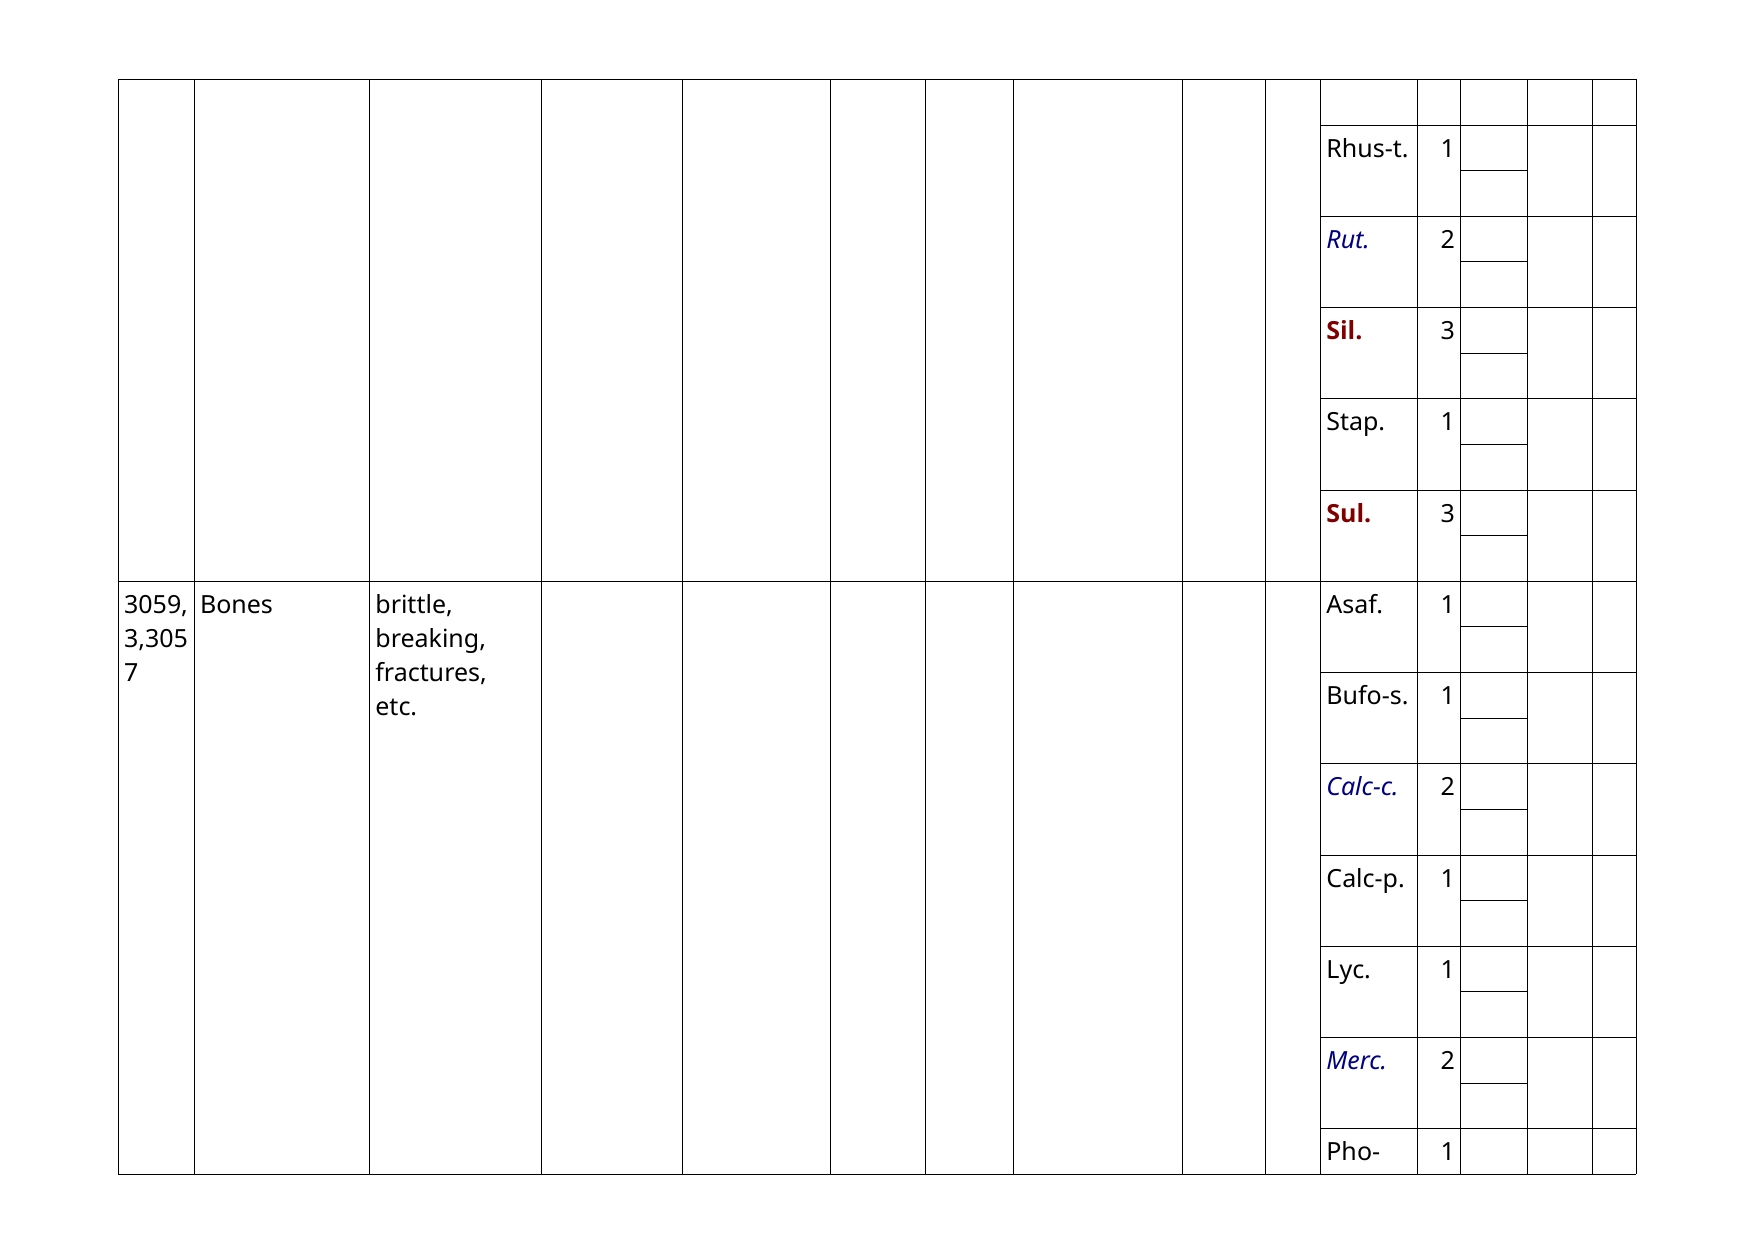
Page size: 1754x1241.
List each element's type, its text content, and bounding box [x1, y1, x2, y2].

table_cell Bones [195, 582, 369, 1174]
table_cell [1593, 764, 1636, 854]
table_cell [1183, 80, 1265, 581]
table_cell [1461, 992, 1527, 1037]
table_cell Asaf. [1321, 582, 1417, 672]
table_cell [1461, 582, 1527, 626]
table_cell 3059,3,3057 [119, 582, 194, 1174]
table_cell [1014, 582, 1182, 1174]
table_cell [542, 582, 682, 1174]
table_cell [1461, 536, 1527, 581]
table_cell [1528, 126, 1592, 216]
table_cell [1461, 354, 1527, 398]
table_cell [1266, 80, 1320, 581]
table_cell Bufo-s. [1321, 673, 1417, 763]
table_cell [1528, 399, 1592, 489]
table_cell [1461, 399, 1527, 444]
table_cell [1528, 1129, 1592, 1174]
table_cell 1 [1418, 673, 1460, 763]
table_cell 1 [1418, 399, 1460, 489]
table_cell [119, 80, 194, 581]
table_cell [1461, 764, 1527, 809]
table_cell Rut. [1321, 217, 1417, 307]
table_cell 2 [1418, 1038, 1460, 1128]
table_cell 1 [1418, 1129, 1460, 1174]
table_cell 3 [1418, 491, 1460, 581]
table_cell Sul. [1321, 491, 1417, 581]
table_cell [1593, 582, 1636, 672]
table_cell [1593, 673, 1636, 763]
table_cell [1528, 217, 1592, 307]
table_cell [1593, 80, 1636, 124]
table_cell [1461, 1038, 1527, 1083]
table_cell [1528, 856, 1592, 946]
table_cell Lyc. [1321, 947, 1417, 1037]
table_cell Rhus-t. [1321, 126, 1417, 216]
table_cell [1461, 445, 1527, 489]
table_cell Calc-c. [1321, 764, 1417, 854]
table_cell [1528, 1038, 1592, 1128]
table_cell [1528, 947, 1592, 1037]
table_cell [1461, 719, 1527, 763]
table_cell [1593, 217, 1636, 307]
table_cell [1321, 80, 1417, 124]
table_cell 1 [1418, 947, 1460, 1037]
table_cell [1528, 308, 1592, 398]
table_cell 2 [1418, 217, 1460, 307]
table_cell [1593, 947, 1636, 1037]
table_cell [1461, 217, 1527, 261]
table_cell [370, 80, 541, 581]
table_cell [542, 80, 682, 581]
table_cell [1266, 582, 1320, 1174]
table_cell [1461, 80, 1527, 124]
table_cell [683, 582, 830, 1174]
table_cell [195, 80, 369, 581]
table_cell Merc. [1321, 1038, 1417, 1128]
table_cell [1593, 399, 1636, 489]
table_cell 3 [1418, 308, 1460, 398]
table_cell 2 [1418, 764, 1460, 854]
table_cell [1528, 673, 1592, 763]
table_cell [1461, 627, 1527, 672]
table_cell Calc-p. [1321, 856, 1417, 946]
table_cell [1418, 80, 1460, 124]
table_cell [1528, 80, 1592, 124]
table_cell [1461, 1084, 1527, 1128]
table_cell [831, 582, 925, 1174]
table_cell [1593, 491, 1636, 581]
table_cell 1 [1418, 126, 1460, 216]
table_cell [1461, 901, 1527, 946]
table_cell [1461, 308, 1527, 353]
table_cell [1461, 810, 1527, 854]
table_cell [1461, 1129, 1527, 1174]
table_cell [1461, 126, 1527, 170]
table_cell 1 [1418, 856, 1460, 946]
table_cell [1461, 262, 1527, 307]
table_cell [926, 80, 1013, 581]
table_cell Sil. [1321, 308, 1417, 398]
table_cell brittle, breaking, fractures, etc. [370, 582, 541, 1174]
table_cell [1461, 856, 1527, 900]
table_cell Stap. [1321, 399, 1417, 489]
table_cell [683, 80, 830, 581]
table_cell 1 [1418, 582, 1460, 672]
table_cell [831, 80, 925, 581]
table_cell [926, 582, 1013, 1174]
table_cell [1593, 126, 1636, 216]
table_cell [1183, 582, 1265, 1174]
table_cell [1593, 856, 1636, 946]
table_cell [1528, 582, 1592, 672]
table_cell [1461, 491, 1527, 535]
table_cell [1461, 947, 1527, 991]
table_cell [1593, 1129, 1636, 1174]
table_cell [1461, 171, 1527, 216]
table_cell [1593, 308, 1636, 398]
table_cell [1528, 764, 1592, 854]
table_cell [1461, 673, 1527, 718]
table_cell [1528, 491, 1592, 581]
table_cell [1593, 1038, 1636, 1128]
table_cell [1014, 80, 1182, 581]
table_cell Pho- [1321, 1129, 1417, 1174]
